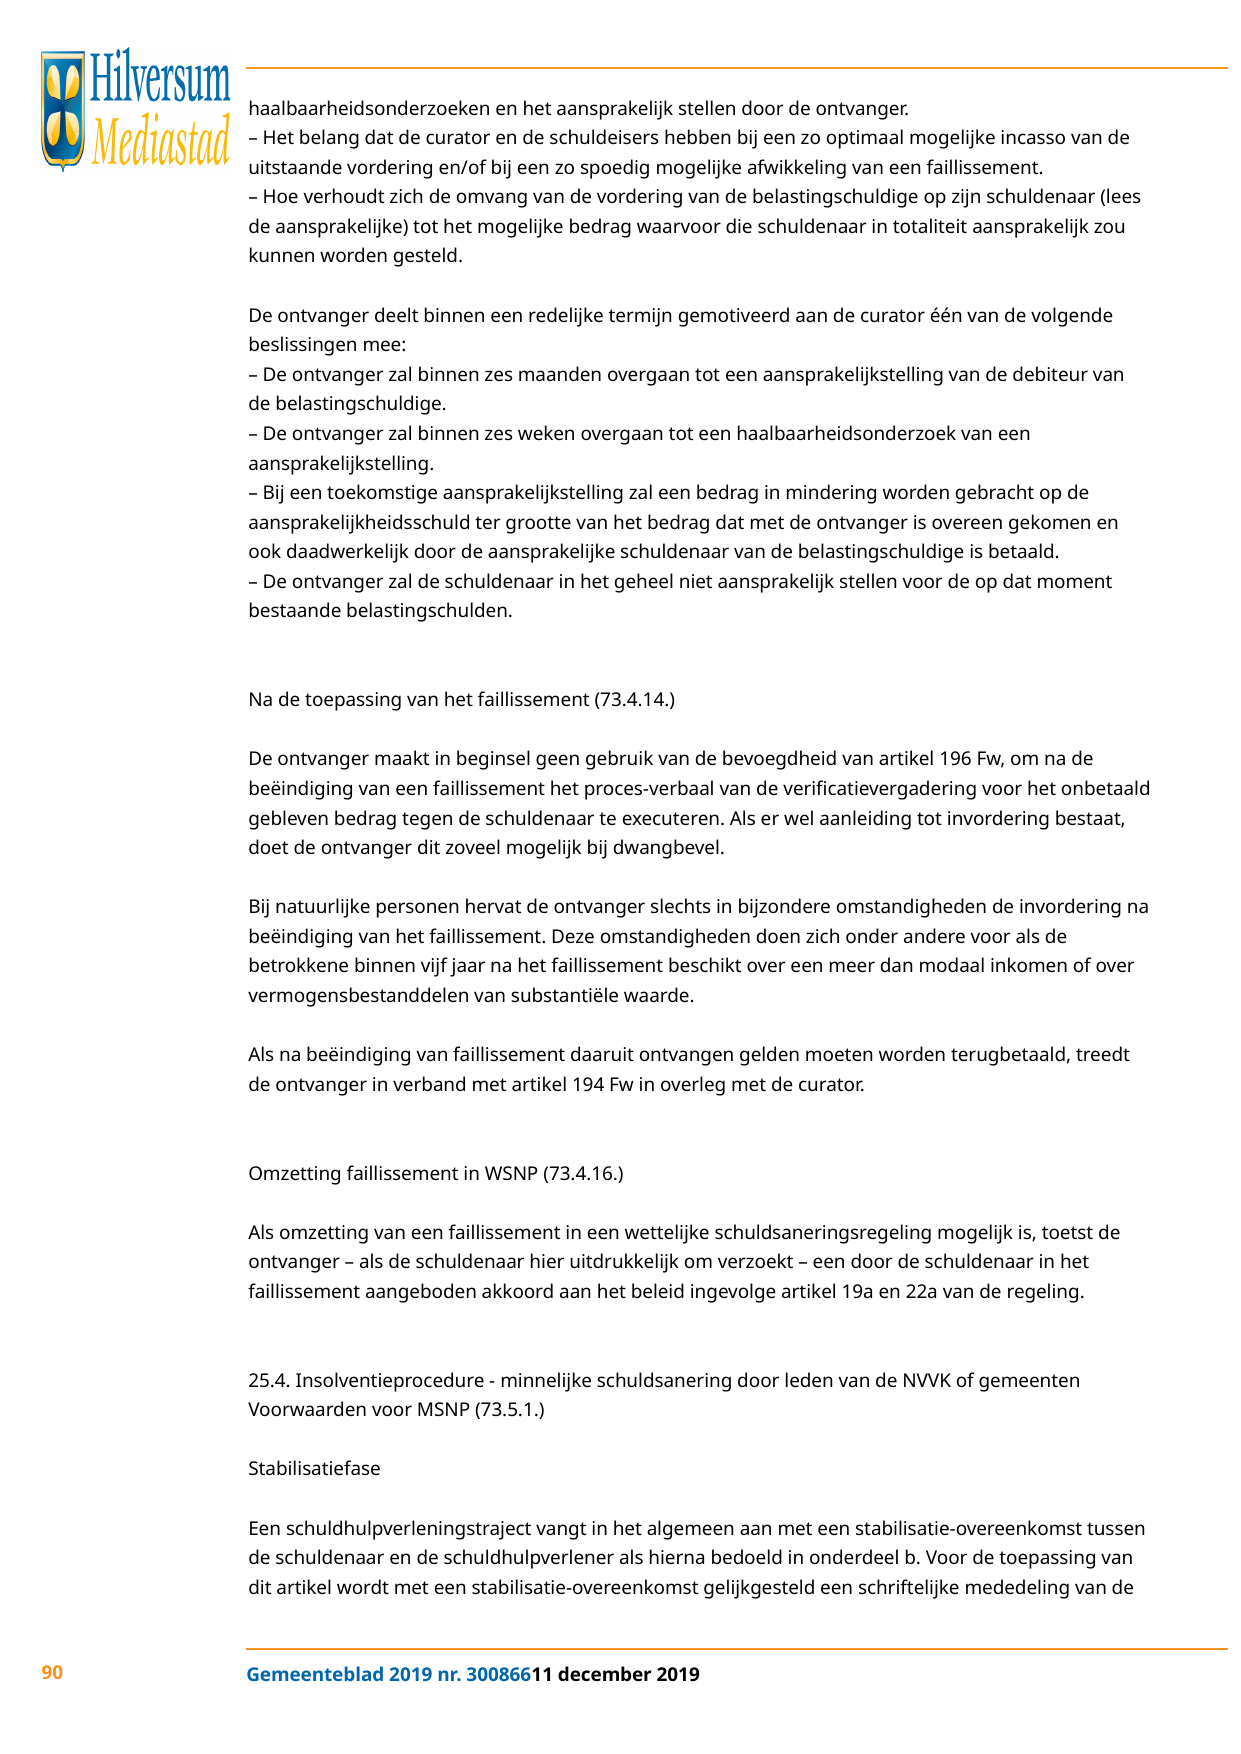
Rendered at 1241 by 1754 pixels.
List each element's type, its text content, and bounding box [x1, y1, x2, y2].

picture [41, 47, 231, 172]
text 25.4. Insolventieprocedure - minnelijke schuldsanering door leden van de NVVK of gemeenten [248, 1367, 1152, 1393]
text Als omzetting van een faillissement in een wettelijke schuldsaneringsregeling mogelijk is, toetst de ontvanger – als de schuldenaar hier uitdrukkelijk om verzoekt – een door de schuldenaar in het faillissement aangeboden akkoord aan het beleid ingevolge artikel 19a en 22a van de regeling. [248, 1219, 1152, 1304]
text Als na beëindiging van faillissement daaruit ontvangen gelden moeten worden terugbetaald, treedt de ontvanger in verband met artikel 194 Fw in overleg met de curator. [248, 1041, 1152, 1097]
text Bij natuurlijke personen hervat de ontvanger slechts in bijzondere omstandigheden de invordering na beëindiging van het faillissement. Deze omstandigheden doen zich onder andere voor als de betrokkene binnen vijf jaar na het faillissement beschikt over een meer dan modaal inkomen of over vermogensbestanddelen van substantiële waarde. [248, 893, 1152, 1008]
text Voorwaarden voor MSNP (73.5.1.) [248, 1396, 1152, 1422]
text haalbaarheidsonderzoeken en het aansprakelijk stellen door de ontvanger. [248, 95, 1152, 121]
text – Hoe verhoudt zich de omvang van de vordering van de belastingschuldige op zijn schuldenaar (lees de aansprakelijke) tot het mogelijke bedrag waarvoor die schuldenaar in totaliteit aansprakelijk zou kunnen worden gesteld. [248, 183, 1152, 268]
text Stabilisatiefase [248, 1456, 1152, 1481]
text Na de toepassing van het faillissement (73.4.14.) [248, 686, 1152, 712]
text – De ontvanger zal de schuldenaar in het geheel niet aansprakelijk stellen voor de op dat moment bestaande belastingschulden. [248, 568, 1152, 623]
text – De ontvanger zal binnen zes maanden overgaan tot een aansprakelijkstelling van de debiteur van de belastingschuldige. [248, 361, 1152, 416]
text Omzetting faillissement in WSNP (73.4.16.) [248, 1160, 1152, 1186]
text – De ontvanger zal binnen zes weken overgaan tot een haalbaarheidsonderzoek van een aansprakelijkstelling. [248, 420, 1152, 476]
text – Het belang dat de curator en de schuldeisers hebben bij een zo optimaal mogelijke incasso van de uitstaande vordering en/of bij een zo spoedig mogelijke afwikkeling van een faillissement. [248, 124, 1152, 180]
text – Bij een toekomstige aansprakelijkstelling zal een bedrag in mindering worden gebracht op de aansprakelijkheidsschuld ter grootte van het bedrag dat met de ontvanger is overeen gekomen en ook daadwerkelijk door de aansprakelijke schuldenaar van de belastingschuldige is betaald. [248, 479, 1152, 564]
text De ontvanger maakt in beginsel geen gebruik van de bevoegdheid van artikel 196 Fw, om na de beëindiging van een faillissement het proces-verbaal van de verificatievergadering voor het onbetaald gebleven bedrag tegen de schuldenaar te executeren. Als er wel aanleiding tot invordering bestaat, doet de ontvanger dit zoveel mogelijk bij dwangbevel. [248, 746, 1152, 860]
text Een schuldhulpverleningstraject vangt in het algemeen aan met een stabilisatie-overeenkomst tussen de schuldenaar en de schuldhulpverlener als hierna bedoeld in onderdeel b. Voor de toepassing van dit artikel wordt met een stabilisatie-overeenkomst gelijkgesteld een schriftelijke mededeling van de [248, 1515, 1152, 1600]
text De ontvanger deelt binnen een redelijke termijn gemotiveerd aan de curator één van de volgende beslissingen mee: [248, 302, 1152, 357]
